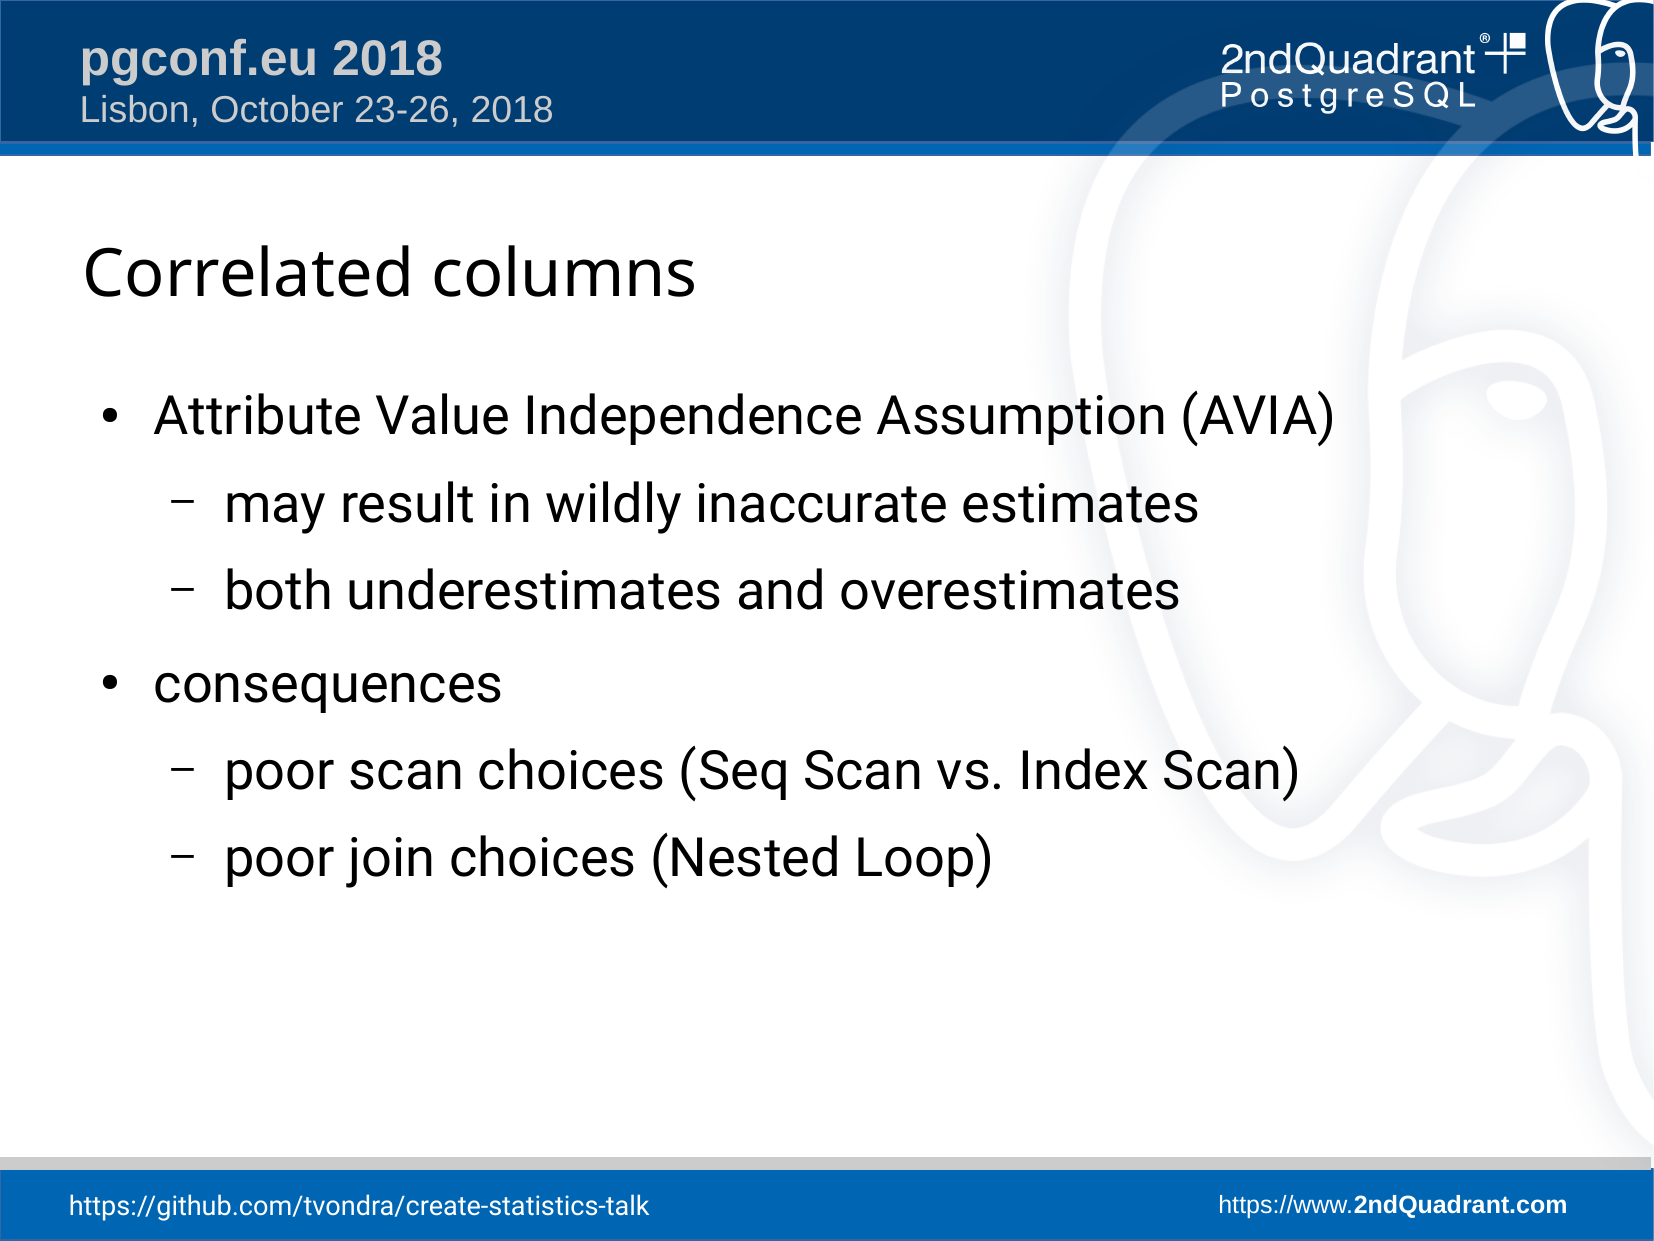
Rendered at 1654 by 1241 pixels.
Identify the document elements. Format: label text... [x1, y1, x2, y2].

picture [632, 0, 1654, 1241]
list Attribute Value Independence Assumption (AVIA) may result in wildly inaccurate estimates both underestimates and overestimates consequences poor scan choices (Seq Scan vs. Index Scan) poor join choices (Nested Loop) [82, 384, 1571, 1104]
title Correlated columns [82, 167, 1571, 375]
